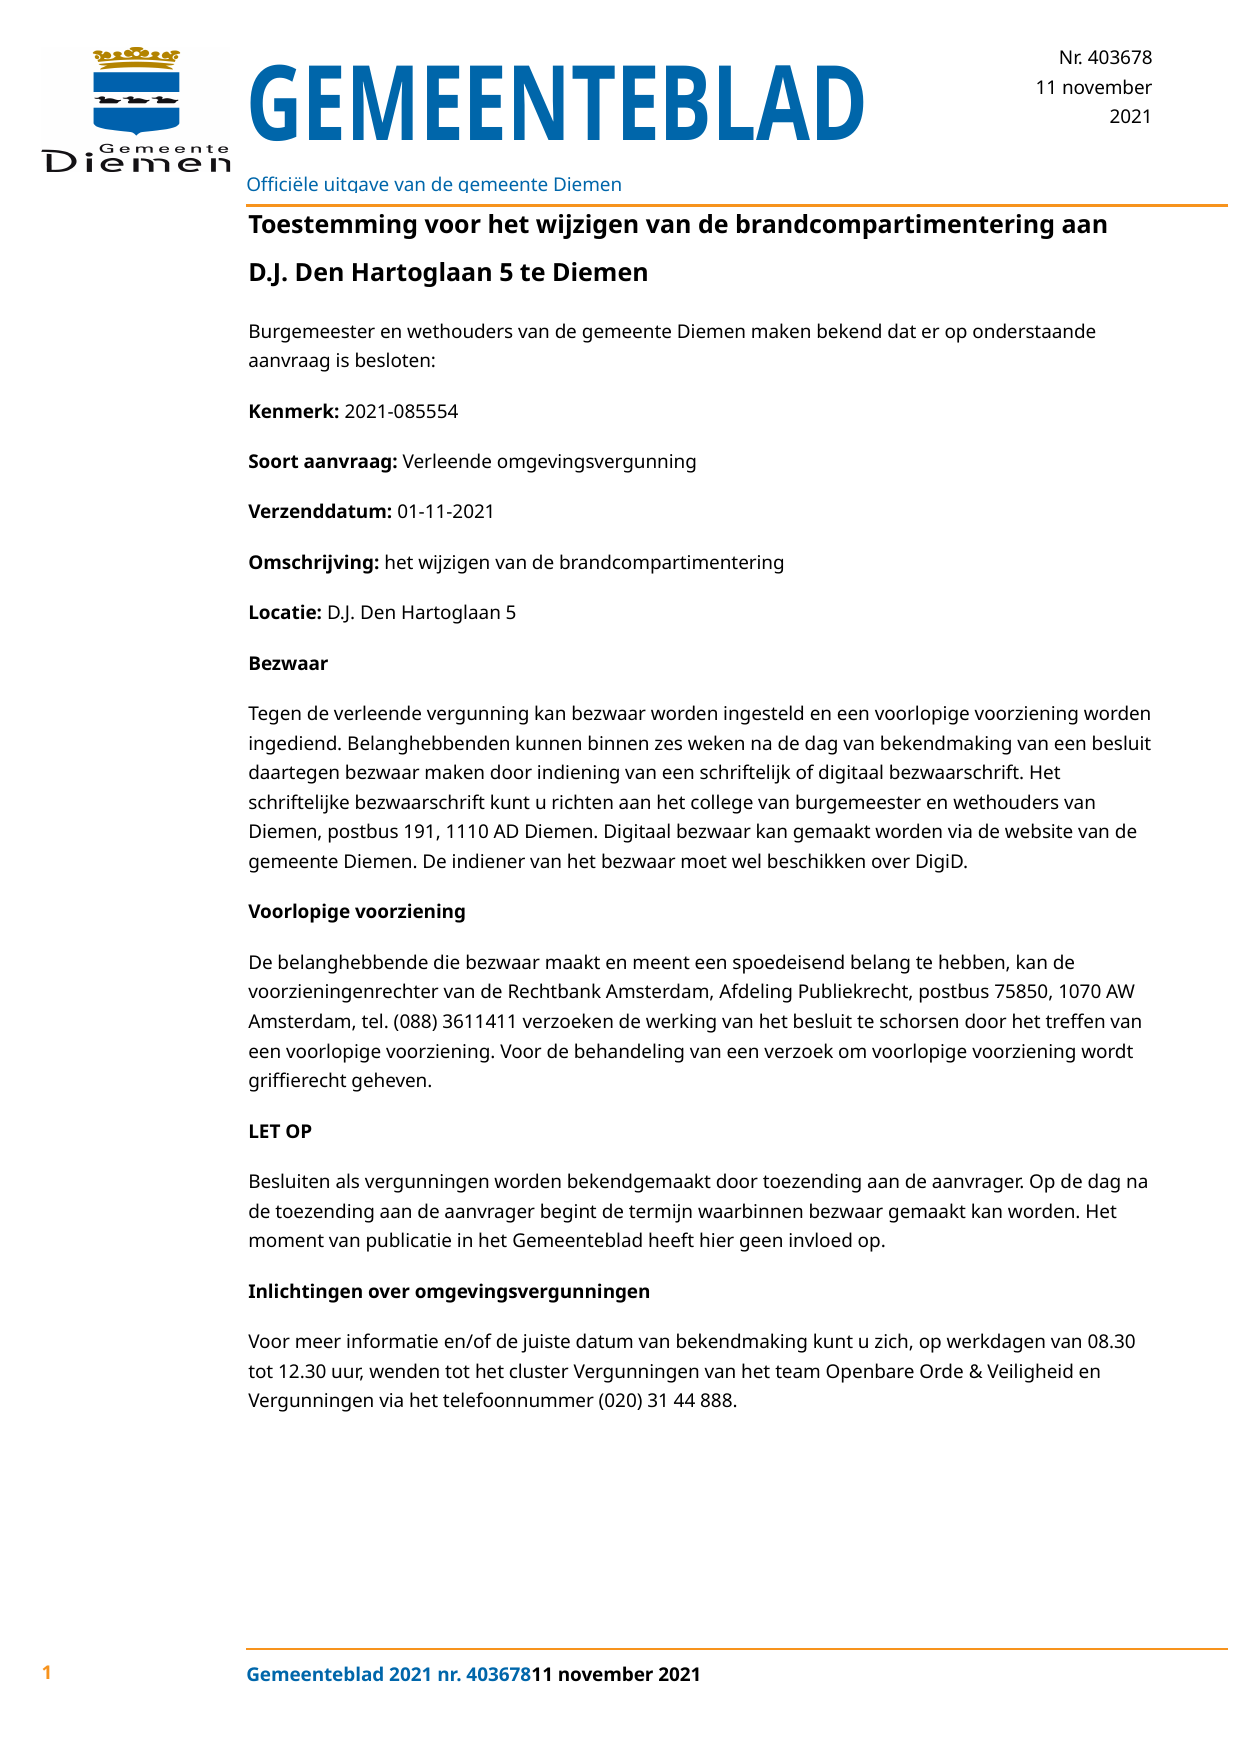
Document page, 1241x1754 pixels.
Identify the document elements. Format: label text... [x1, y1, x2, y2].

text Soort aanvraag: Verleende omgevingsvergunning [248, 448, 1152, 474]
text Omschrijving: het wijzigen van de brandcompartimentering [248, 549, 1152, 575]
picture [41, 47, 231, 172]
text Voor meer informatie en/of de juiste datum van bekendmaking kunt u zich, op werkdagen van 08.30 tot 12.30 uur, wenden tot het cluster Vergunningen van het team Openbare Orde & Veiligheid en Vergunningen via het telefoonnummer (020) 31 44 888. [248, 1328, 1152, 1413]
text LET OP [248, 1118, 1152, 1144]
text Besluiten als vergunningen worden bekendgemaakt door toezending aan de aanvrager. Op de dag na de toezending aan de aanvrager begint de termijn waarbinnen bezwaar gemaakt kan worden. Het moment van publicatie in het Gemeenteblad heeft hier geen invloed op. [248, 1168, 1152, 1253]
text Kenmerk: 2021-085554 [248, 398, 1152, 424]
text Inlichtingen over omgevingsvergunningen [248, 1278, 1152, 1304]
text Burgemeester en wethouders van de gemeente Diemen maken bekend dat er op onderstaande aanvraag is besloten: [248, 318, 1152, 373]
text De belanghebbende die bezwaar maakt en meent een spoedeisend belang te hebben, kan de voorzieningenrechter van de Rechtbank Amsterdam, Afdeling Publiekrecht, postbus 75850, 1070 AW Amsterdam, tel. (088) 3611411 verzoeken de werking van het besluit te schorsen door het treffen van een voorlopige voorziening. Voor de behandeling van een verzoek om voorlopige voorziening wordt griffierecht geheven. [248, 949, 1152, 1093]
text Voorlopige voorziening [248, 899, 1152, 924]
text Tegen de verleende vergunning kan bezwaar worden ingesteld en een voorlopige voorziening worden ingediend. Belanghebbenden kunnen binnen zes weken na de dag van bekendmaking van een besluit daartegen bezwaar maken door indiening van een schriftelijk of digitaal bezwaarschrift. Het schriftelijke bezwaarschrift kunt u richten aan het college van burgemeester en wethouders van Diemen, postbus 191, 1110 AD Diemen. Digitaal bezwaar kan gemaakt worden via de website van de gemeente Diemen. De indiener van het bezwaar moet wel beschikken over DigiD. [248, 700, 1152, 874]
text Locatie: D.J. Den Hartoglaan 5 [248, 599, 1152, 625]
text Bezwaar [248, 650, 1152, 676]
text Toestemming voor het wijzigen van de brandcompartimentering aan D.J. Den Hartoglaan 5 te Diemen [248, 207, 1152, 288]
text Verzenddatum: 01-11-2021 [248, 499, 1152, 524]
